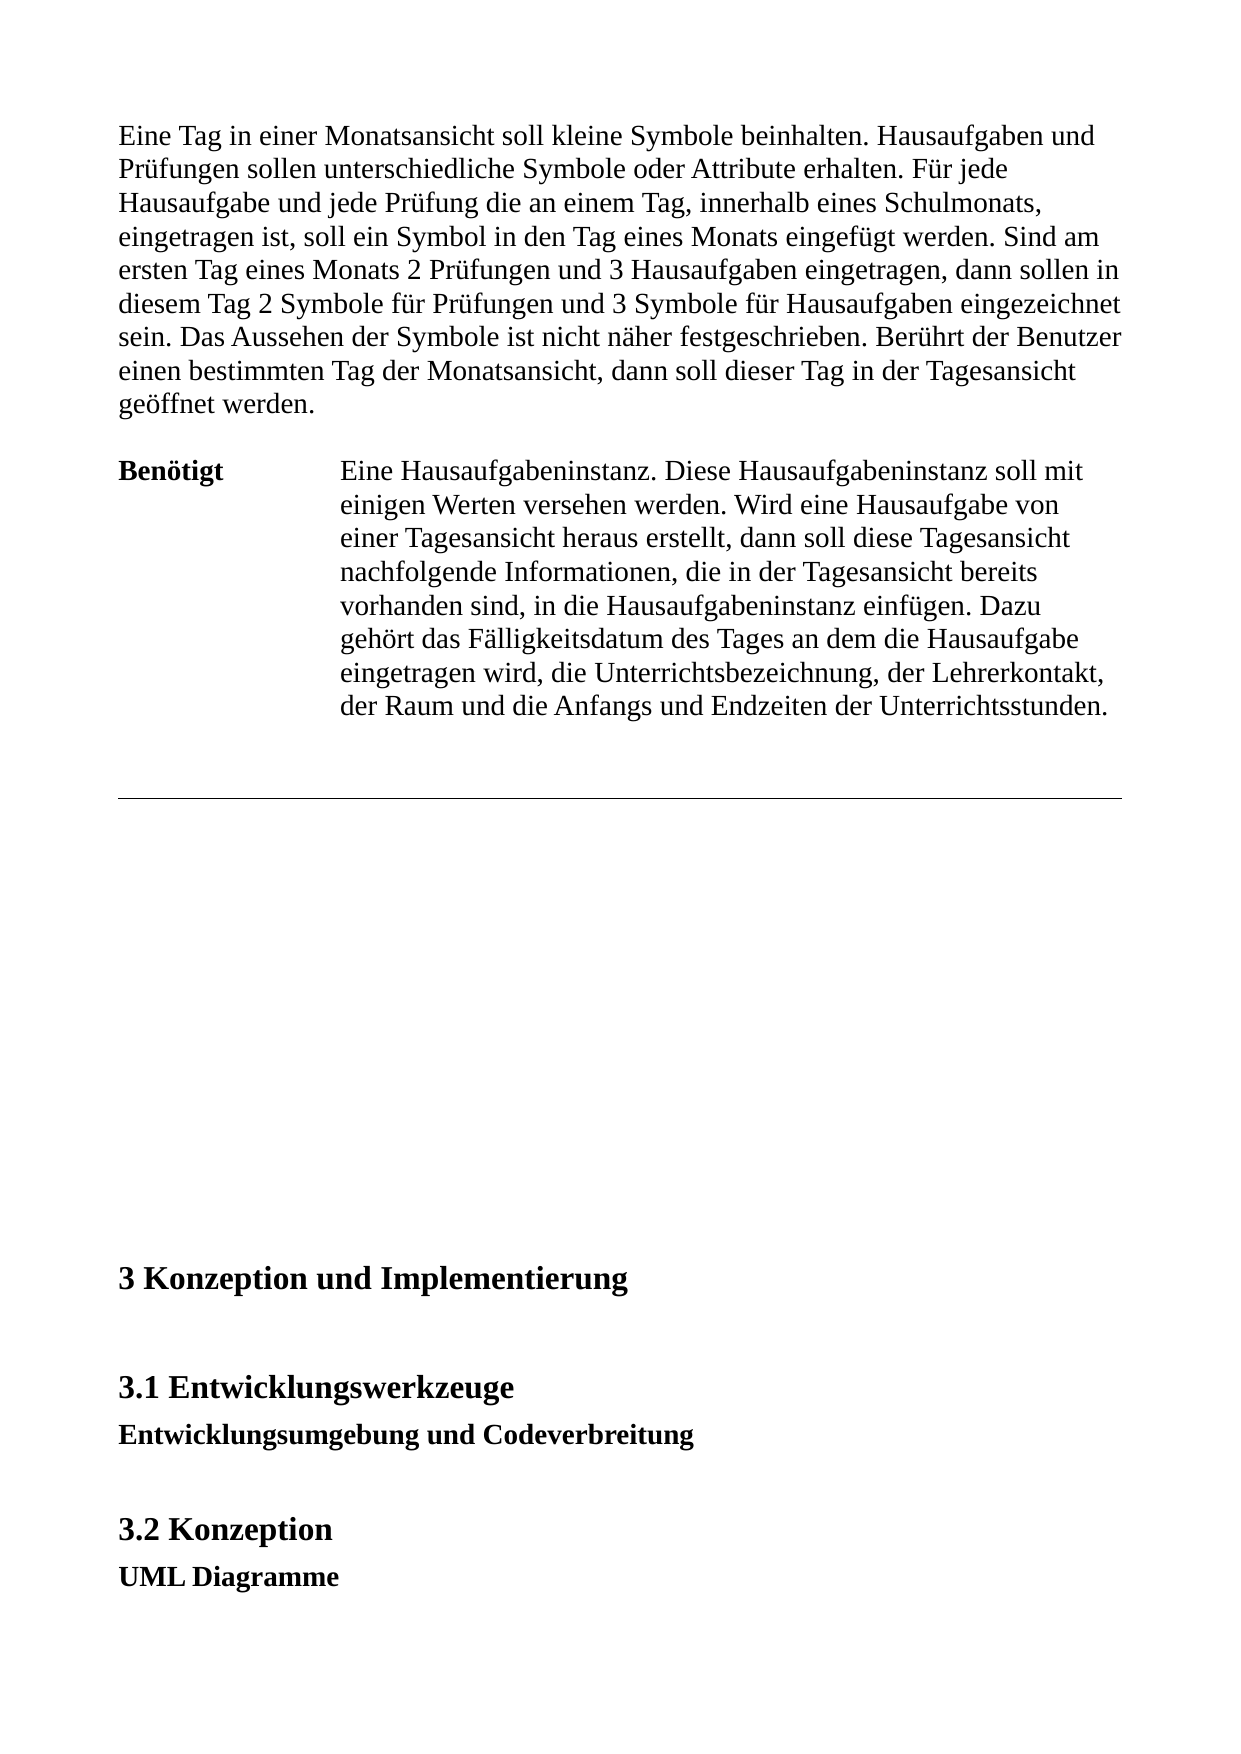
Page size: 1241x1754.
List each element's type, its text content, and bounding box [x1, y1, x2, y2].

text Benötigt Eine Hausaufgabeninstanz. Diese Hausaufgabeninstanz soll mit einigen Werten versehen werden. Wird eine Hausaufgabe von einer Tagesansicht heraus erstellt, dann soll diese Tagesansicht nachfolgende Informationen, die in der Tagesansicht bereits vorhanden sind, in die Hausaufgabeninstanz einfügen. Dazu gehört das Fälligkeitsdatum des Tages an dem die Hausaufgabe eingetragen wird, die Unterrichtsbezeichnung, der Lehrerkontakt, der Raum und die Anfangs und Endzeiten der Unterrichtsstunden. [118, 453, 1122, 755]
text Entwicklungsumgebung und Codeverbreitung [118, 1417, 1122, 1451]
subtitle 3.1 Entwicklungswerkzeuge [118, 1367, 1122, 1405]
subtitle 3 Konzeption und Implementierung [118, 1259, 1122, 1297]
text UML Diagramme [118, 1559, 1122, 1593]
subtitle 3.2 Konzeption [118, 1509, 1122, 1547]
text Eine Tag in einer Monatsansicht soll kleine Symbole beinhalten. Hausaufgaben und Prüfungen sollen unterschiedliche Symbole oder Attribute erhalten. Für jede Hausaufgabe und jede Prüfung die an einem Tag, innerhalb eines Schulmonats, eingetragen ist, soll ein Symbol in den Tag eines Monats eingefügt werden. Sind am ersten Tag eines Monats 2 Prüfungen und 3 Hausaufgaben eingetragen, dann sollen in diesem Tag 2 Symbole für Prüfungen und 3 Symbole für Hausaufgaben eingezeichnet sein. Das Aussehen der Symbole ist nicht näher festgeschrieben. Berührt der Benutzer einen bestimmten Tag der Monatsansicht, dann soll dieser Tag in der Tagesansicht geöffnet werden. [118, 118, 1122, 420]
